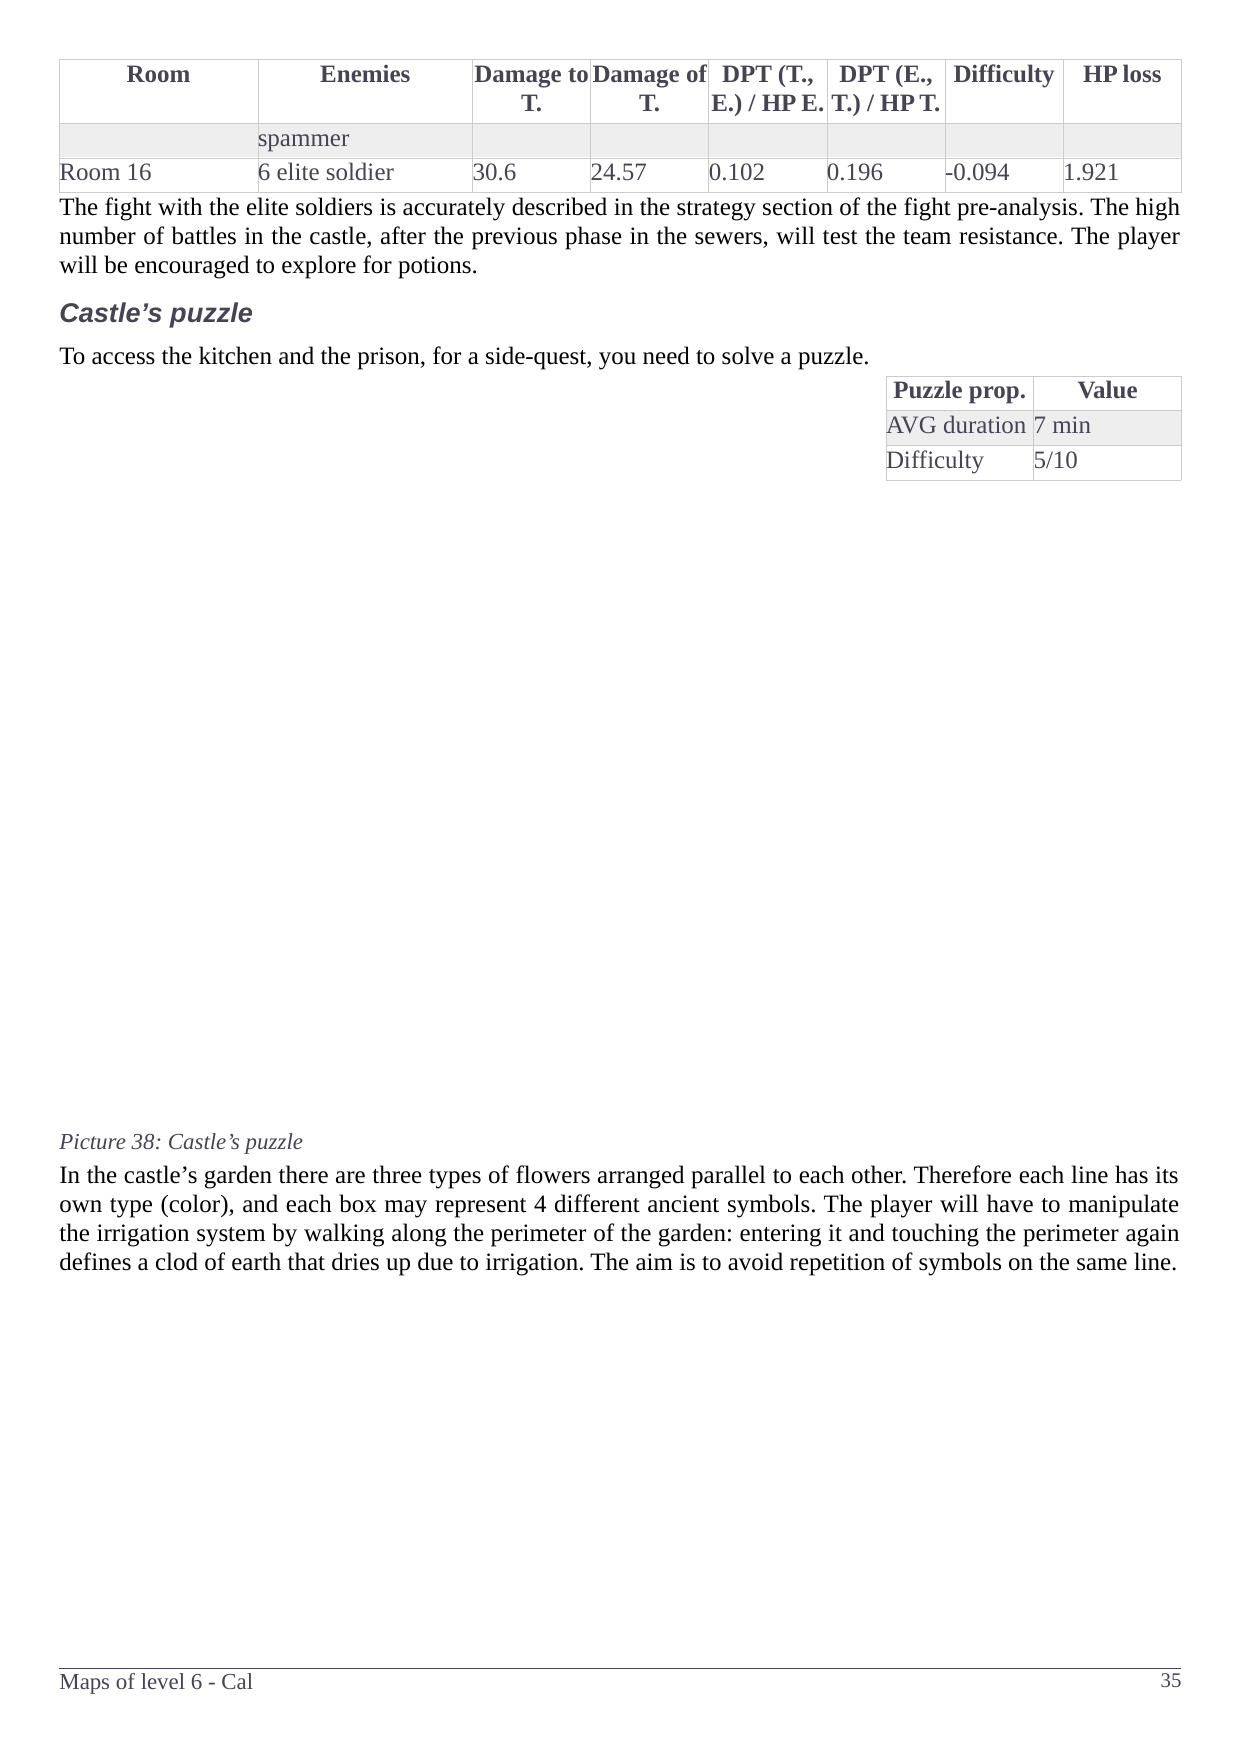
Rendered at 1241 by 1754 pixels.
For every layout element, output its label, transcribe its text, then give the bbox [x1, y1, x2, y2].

table_header Room [60, 60, 258, 123]
table_cell [473, 124, 590, 157]
table_cell Room 16 [60, 159, 258, 192]
table_cell 1.921 [1064, 159, 1181, 192]
table_cell [946, 124, 1063, 157]
table_header DPT (T., E.) / HP E. [709, 60, 827, 123]
table_cell AVG duration [887, 411, 1033, 445]
table_header [886, 481, 1181, 1160]
table_header Puzzle prop. [887, 377, 1033, 410]
table_header Damage to T. [473, 60, 590, 123]
table_header [64, 1135, 70, 1142]
table_header HP loss [1064, 60, 1181, 123]
table_header DPT (E., T.) / HP T. [828, 60, 945, 123]
table_header Difficulty [946, 60, 1063, 123]
text In the castle’s garden there are three types of flowers arranged parallel to each other. Therefore each line has its own type (color), and each box may represent 4 different ancient symbols. The player will have to manipulate the irrigation system by walking along the perimeter of the garden: entering it and touching the perimeter again defines a clod of earth that dries up due to irrigation. The aim is to avoid repetition of symbols on the same line. [59, 1160, 1181, 1275]
table_cell -0.094 [946, 159, 1063, 192]
subtitle Castle’s puzzle [59, 297, 1181, 328]
table_header [59, 376, 886, 1160]
table_cell [709, 124, 827, 157]
table_cell 7 min [1034, 411, 1181, 445]
table_cell [828, 124, 945, 157]
table_cell 0.196 [828, 159, 945, 192]
table_cell 6 elite soldier [259, 159, 472, 192]
table_cell 30.6 [473, 159, 590, 192]
table_cell Difficulty [887, 446, 1033, 480]
table_header Enemies [259, 60, 472, 123]
table_cell spammer [259, 124, 472, 157]
table_header Damage of T. [591, 60, 708, 123]
table_cell [60, 124, 258, 157]
table_header Value [1034, 377, 1181, 410]
table_cell [591, 124, 708, 157]
text The fight with the elite soldiers is accurately described in the strategy section of the fight pre-analysis. The high number of battles in the castle, after the previous phase in the sewers, will test the team resistance. The player will be encouraged to explore for potions. [59, 193, 1181, 279]
text To access the kitchen and the prison, for a side-quest, you need to solve a puzzle. [59, 341, 1181, 369]
table_cell 5/10 [1034, 446, 1181, 480]
table_cell 0.102 [709, 159, 827, 192]
table_cell 24.57 [591, 159, 708, 192]
table_cell [1064, 124, 1181, 157]
